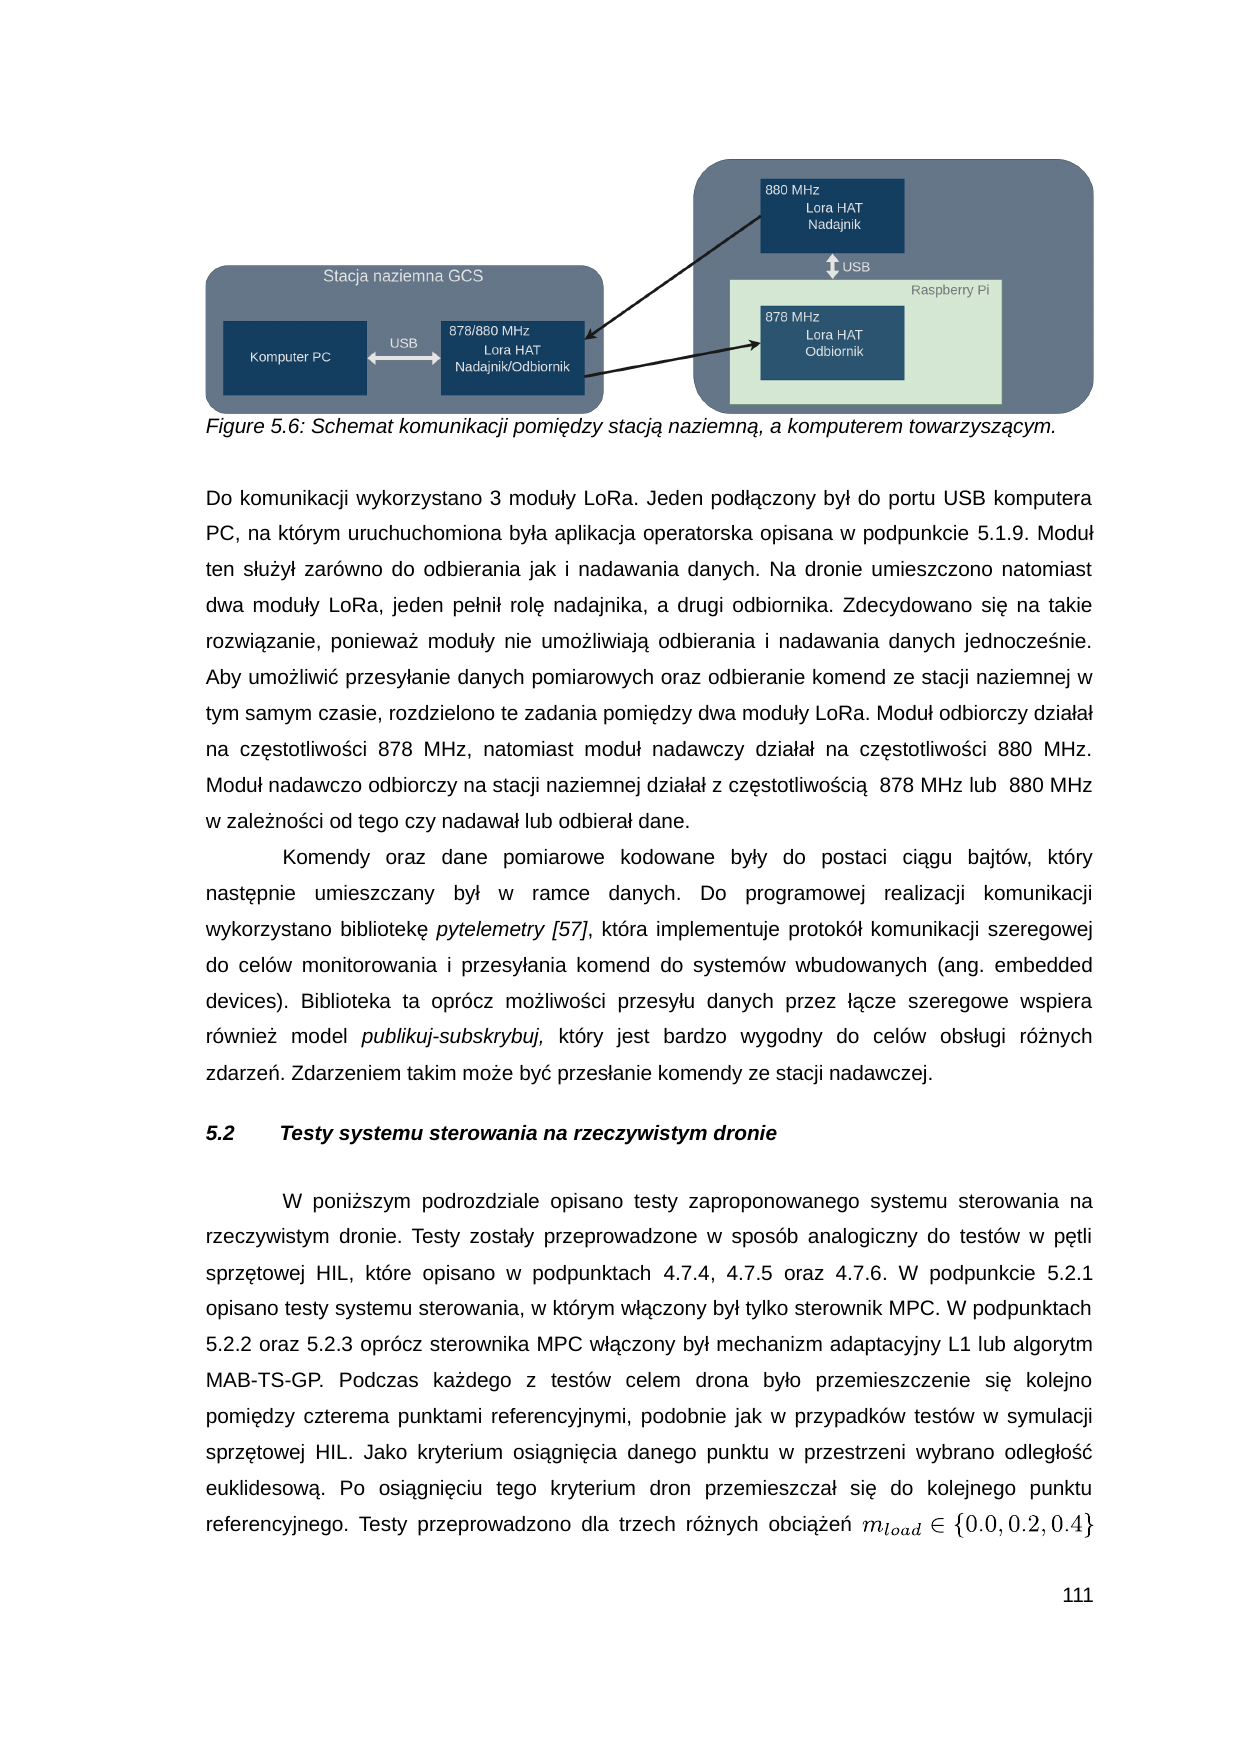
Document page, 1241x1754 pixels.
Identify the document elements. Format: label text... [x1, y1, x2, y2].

subtitle Testy systemu sterowania na rzeczywistym dronie [206, 1121, 1093, 1145]
text Do komunikacji wykorzystano 3 moduły LoRa. Jeden podłączony był do portu USB komputera PC, na którym uruchuchomiona była aplikacja operatorska opisana w podpunkcie 5.1.9. Moduł ten służył zarówno do odbierania jak i nadawania danych. Na dronie umieszczono natomiast dwa moduły LoRa, jeden pełnił rolę nadajnika, a drugi odbiornika. Zdecydowano się na takie rozwiązanie, ponieważ moduły nie umożliwiają odbierania i nadawania danych jednocześnie. Aby umożliwić przesyłanie danych pomiarowych oraz odbieranie komend ze stacji naziemnej w tym samym czasie, rozdzielono te zadania pomiędzy dwa moduły LoRa. Moduł odbiorczy działał na częstotliwości 878 MHz, natomiast moduł nadawczy działał na częstotliwości 880 MHz. Moduł nadawczo odbiorczy na stacji naziemnej działał z częstotliwością 878 MHz lub 880 MHz w zależności od tego czy nadawał lub odbierał dane. [206, 485, 1093, 833]
text W poniższym podrozdziale opisano testy zaproponowanego systemu sterowania na rzeczywistym dronie. Testy zostały przeprowadzone w sposób analogiczny do testów w pętli sprzętowej HIL, które opisano w podpunktach 4.7.4, 4.7.5 oraz 4.7.6. W podpunkcie 5.2.1 opisano testy systemu sterowania, w którym włączony był tylko sterownik MPC. W podpunktach 5.2.2 oraz 5.2.3 oprócz sterownika MPC włączony był mechanizm adaptacyjny L1 lub algorytm MAB-TS-GP. Podczas każdego z testów celem drona było przemieszczenie się kolejno pomiędzy czterema punktami referencyjnymi, podobnie jak w przypadków testów w symulacji sprzętowej HIL. Jako kryterium osiągnięcia danego punktu w przestrzeni wybrano odległość euklidesową. Po osiągnięciu tego kryterium dron przemieszczał się do kolejnego punktu referencyjnego. Testy przeprowadzono dla trzech różnych obciążeń [206, 1188, 1093, 1538]
text Figure 5.6: Schemat komunikacji pomiędzy stacją naziemną, a komputerem towarzyszącym. [206, 414, 1093, 437]
picture [205, 159, 1094, 414]
text Komendy oraz dane pomiarowe kodowane były do postaci ciągu bajtów, który następnie umieszczany był w ramce danych. Do programowej realizacji komunikacji wykorzystano bibliotekę pytelemetry [57], która implementuje protokół komunikacji szeregowej do celów monitorowania i przesyłania komend do systemów wbudowanych (ang. embedded devices). Biblioteka ta oprócz możliwości przesyłu danych przez łącze szeregowe wspiera również model publikuj-subskrybuj, który jest bardzo wygodny do celów obsługi różnych zdarzeń. Zdarzeniem takim może być przesłanie komendy ze stacji nadawczej. [206, 845, 1093, 1084]
